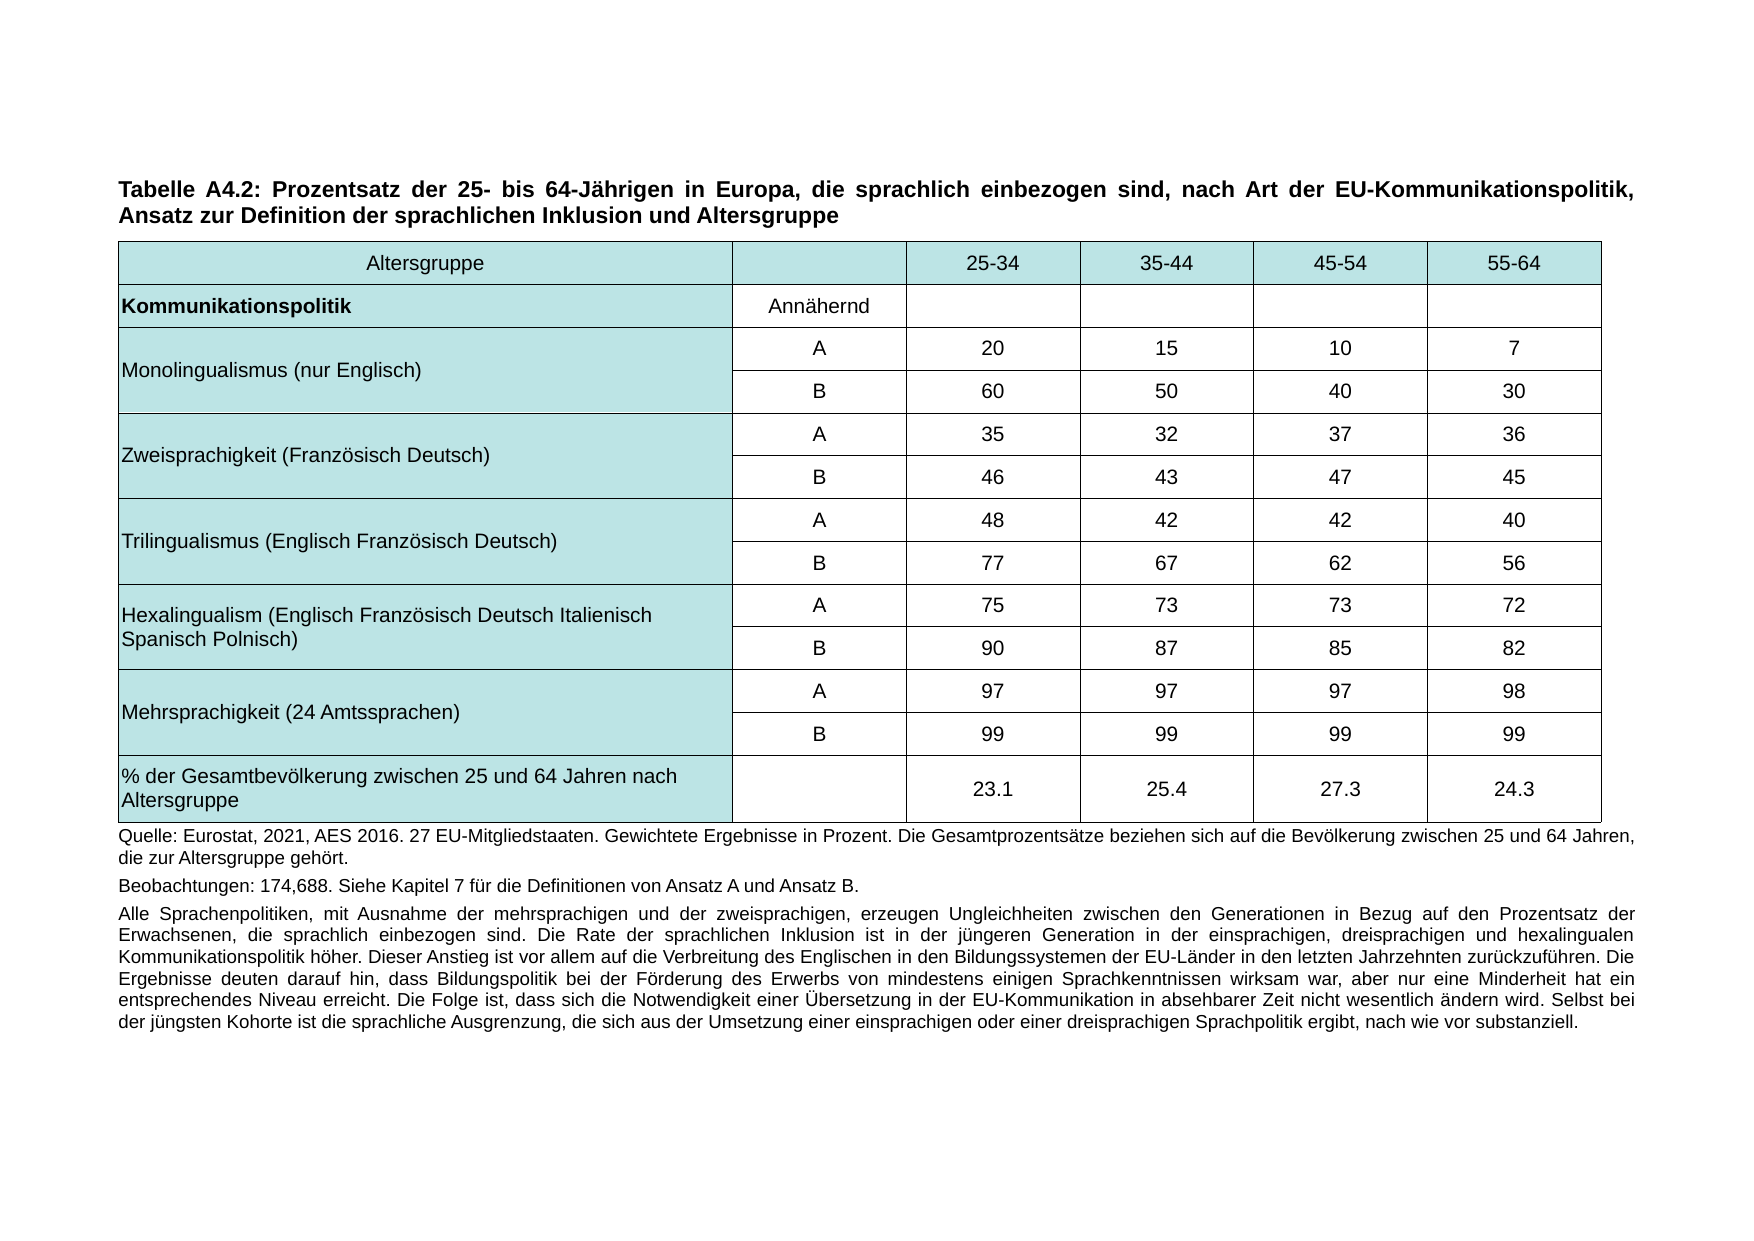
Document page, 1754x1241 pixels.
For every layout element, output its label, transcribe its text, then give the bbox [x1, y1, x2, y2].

table_cell 35 [907, 414, 1080, 455]
table_cell 23.1 [907, 756, 1080, 822]
table_cell 73 [1081, 585, 1253, 626]
table_cell 60 [907, 371, 1080, 412]
table_cell 87 [1081, 627, 1253, 669]
table_cell B [733, 713, 906, 755]
table_cell 42 [1254, 499, 1427, 541]
table_cell 99 [907, 713, 1080, 755]
table_cell 62 [1254, 542, 1427, 584]
table_cell 98 [1428, 670, 1601, 712]
table_cell Hexalingualism (Englisch Französisch Deutsch Italienisch Spanisch Polnisch) [119, 585, 732, 669]
table_cell 85 [1254, 627, 1427, 669]
table_cell Monolingualismus (nur Englisch) [119, 328, 732, 412]
table_cell 99 [1254, 713, 1427, 755]
table_cell 40 [1428, 499, 1601, 541]
text Quelle: Eurostat, 2021, AES 2016. 27 EU-Mitgliedstaaten. Gewichtete Ergebnisse in Prozent. Die Gesamtprozentsätze beziehen sich auf die Bevölkerung zwischen 25 und 64 Jahren, die zur Altersgruppe gehört. [118, 825, 1636, 868]
table_cell 73 [1254, 585, 1427, 626]
table_cell B [733, 371, 906, 412]
text Alle Sprachenpolitiken, mit Ausnahme der mehrsprachigen und der zweisprachigen, erzeugen Ungleichheiten zwischen den Generationen in Bezug auf den Prozentsatz der Erwachsenen, die sprachlich einbezogen sind. Die Rate der sprachlichen Inklusion ist in der jüngeren Generation in der einsprachigen, dreisprachigen und hexalingualen Kommunikationspolitik höher. Dieser Anstieg ist vor allem auf die Verbreitung des Englischen in den Bildungssystemen der EU-Länder in den letzten Jahrzehnten zurückzuführen. Die Ergebnisse deuten darauf hin, dass Bildungspolitik bei der Förderung des Erwerbs von mindestens einigen Sprachkenntnissen wirksam war, aber nur eine Minderheit hat ein entsprechendes Niveau erreicht. Die Folge ist, dass sich die Notwendigkeit einer Übersetzung in der EU-Kommunikation in absehbarer Zeit nicht wesentlich ändern wird. Selbst bei der jüngsten Kohorte ist die sprachliche Ausgrenzung, die sich aus der Umsetzung einer einsprachigen oder einer dreisprachigen Sprachpolitik ergibt, nach wie vor substanziell. [118, 903, 1636, 1032]
table_cell 15 [1081, 328, 1253, 369]
table_header 45-54 [1254, 242, 1427, 284]
table_cell B [733, 542, 906, 584]
table_cell A [733, 670, 906, 712]
table_cell 27.3 [1254, 756, 1427, 822]
table_cell A [733, 499, 906, 541]
table_cell 97 [1081, 670, 1253, 712]
table_cell 45 [1428, 456, 1601, 498]
table_cell 99 [1428, 713, 1601, 755]
table_header 35-44 [1081, 242, 1253, 284]
table_cell 24.3 [1428, 756, 1601, 822]
table_cell 46 [907, 456, 1080, 498]
table_cell 37 [1254, 414, 1427, 455]
table_cell 99 [1081, 713, 1253, 755]
table_cell 82 [1428, 627, 1601, 669]
table_cell 36 [1428, 414, 1601, 455]
table_cell Trilingualismus (Englisch Französisch Deutsch) [119, 499, 732, 584]
table_cell 56 [1428, 542, 1601, 584]
table_cell 20 [907, 328, 1080, 369]
table_cell 25.4 [1081, 756, 1253, 822]
table_cell A [733, 328, 906, 369]
table_cell % der Gesamtbevölkerung zwischen 25 und 64 Jahren nach Altersgruppe [119, 756, 732, 822]
table_cell B [733, 456, 906, 498]
text Beobachtungen: 174,688. Siehe Kapitel 7 für die Definitionen von Ansatz A und Ansatz B. [118, 874, 1636, 896]
table_cell 47 [1254, 456, 1427, 498]
table_cell [1428, 285, 1601, 327]
table_cell 67 [1081, 542, 1253, 584]
table_cell Zweisprachigkeit (Französisch Deutsch) [119, 414, 732, 498]
table_cell 48 [907, 499, 1080, 541]
table_cell Mehrsprachigkeit (24 Amtssprachen) [119, 670, 732, 755]
text Tabelle A4.2: Prozentsatz der 25- bis 64-Jährigen in Europa, die sprachlich einbezogen sind, nach Art der EU-Kommunikationspolitik, Ansatz zur Definition der sprachlichen Inklusion und Altersgruppe [118, 176, 1636, 229]
table_cell 77 [907, 542, 1080, 584]
table_cell 42 [1081, 499, 1253, 541]
table_cell [907, 285, 1080, 327]
table_cell 50 [1081, 371, 1253, 412]
table_cell 75 [907, 585, 1080, 626]
table_cell 72 [1428, 585, 1601, 626]
table_cell 10 [1254, 328, 1427, 369]
table_cell 7 [1428, 328, 1601, 369]
table_header Altersgruppe [119, 242, 732, 284]
table_cell 90 [907, 627, 1080, 669]
table_cell [1081, 285, 1253, 327]
table_cell [733, 756, 906, 822]
table_cell Kommunikationspolitik [119, 285, 732, 327]
table_cell 30 [1428, 371, 1601, 412]
table_cell 43 [1081, 456, 1253, 498]
table_cell A [733, 414, 906, 455]
table_cell 97 [907, 670, 1080, 712]
table_cell Annähernd [733, 285, 906, 327]
table_cell 32 [1081, 414, 1253, 455]
table_cell [1254, 285, 1427, 327]
table_header [733, 242, 906, 284]
table_cell B [733, 627, 906, 669]
table_cell 97 [1254, 670, 1427, 712]
table_header 25-34 [907, 242, 1080, 284]
table_cell 40 [1254, 371, 1427, 412]
table_header 55-64 [1428, 242, 1601, 284]
table_cell A [733, 585, 906, 626]
